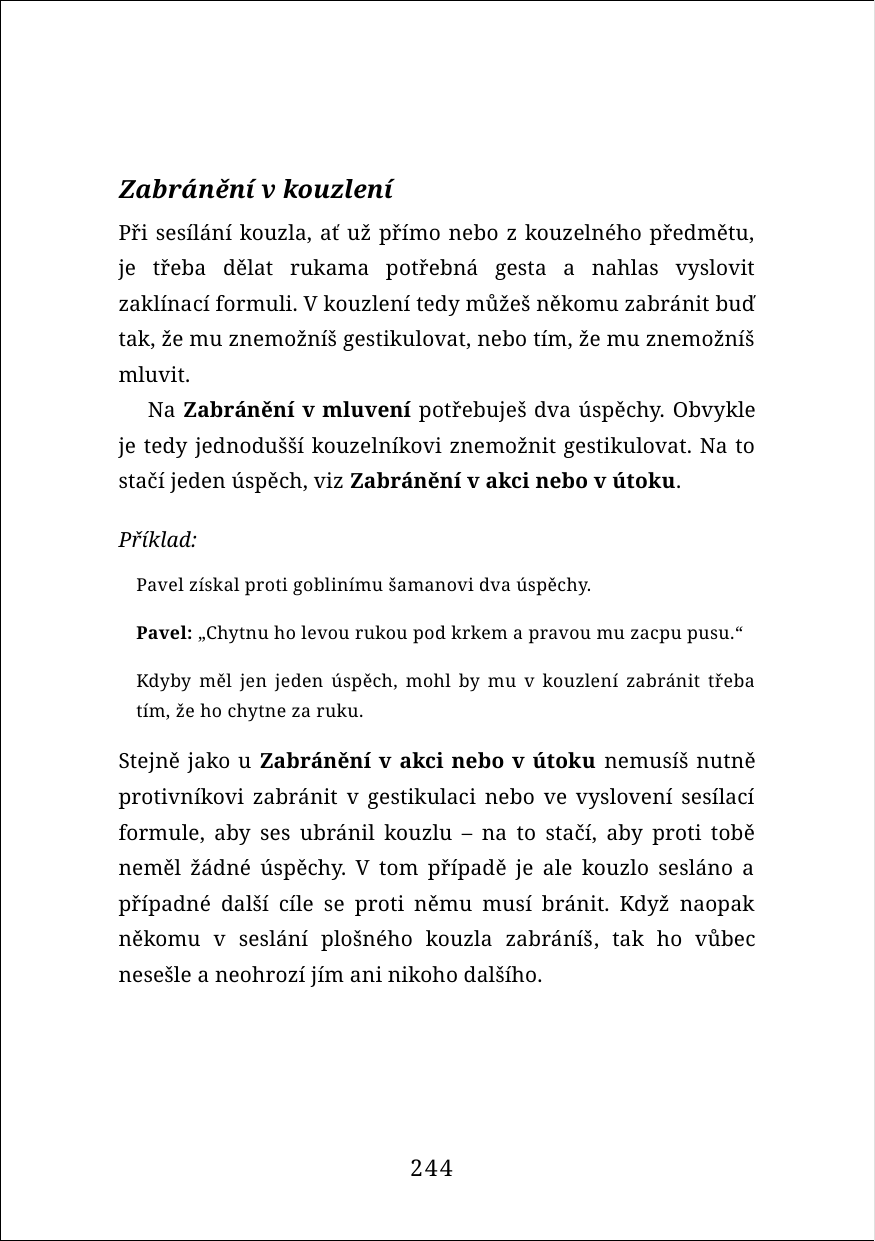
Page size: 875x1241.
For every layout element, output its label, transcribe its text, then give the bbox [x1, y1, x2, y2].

text Pavel: „Chytnu ho levou rukou pod krkem a pravou mu zacpu pusu.“ [136, 621, 756, 645]
text Kdyby měl jen jeden úspěch, mohl by mu v kouzlení zabránit třeba tím, že ho chytne za ruku. [136, 668, 756, 723]
text Při sesílání kouzla, ať už přímo nebo z kouzelného předmětu, je třeba dělat rukama potřebná gesta a nahlas vyslovit zaklínací formuli. V kouzlení tedy můžeš někomu zabránit buď tak, že mu znemožníš gestikulovat, nebo tím, že mu znemožníš mluvit. Na Zabránění v mluvení potřebuješ dva úspěchy. Obvykle je tedy jednodušší kouzelníkovi znemožnit gestikulovat. Na to stačí jeden úspěch, viz Zabránění v akci nebo v útoku. [118, 218, 756, 495]
subtitle Zabránění v kouzlení [118, 172, 756, 206]
text Pavel získal proti goblinímu šamanovi dva úspěchy. [136, 573, 756, 597]
text Příklad: [118, 525, 756, 554]
text Stejně jako u Zabránění v akci nebo v útoku nemusíš nutně protivníkovi zabránit v gestikulaci nebo ve vyslovení sesílací formule, aby ses ubránil kouzlu – na to stačí, aby proti tobě neměl žádné úspěchy. V tom případě je ale kouzlo sesláno a případné další cíle se proti němu musí bránit. Když naopak někomu v seslání plošného kouzla zabráníš, tak ho vůbec nesešle a neohrozí jím ani nikoho dalšího. [118, 747, 756, 988]
